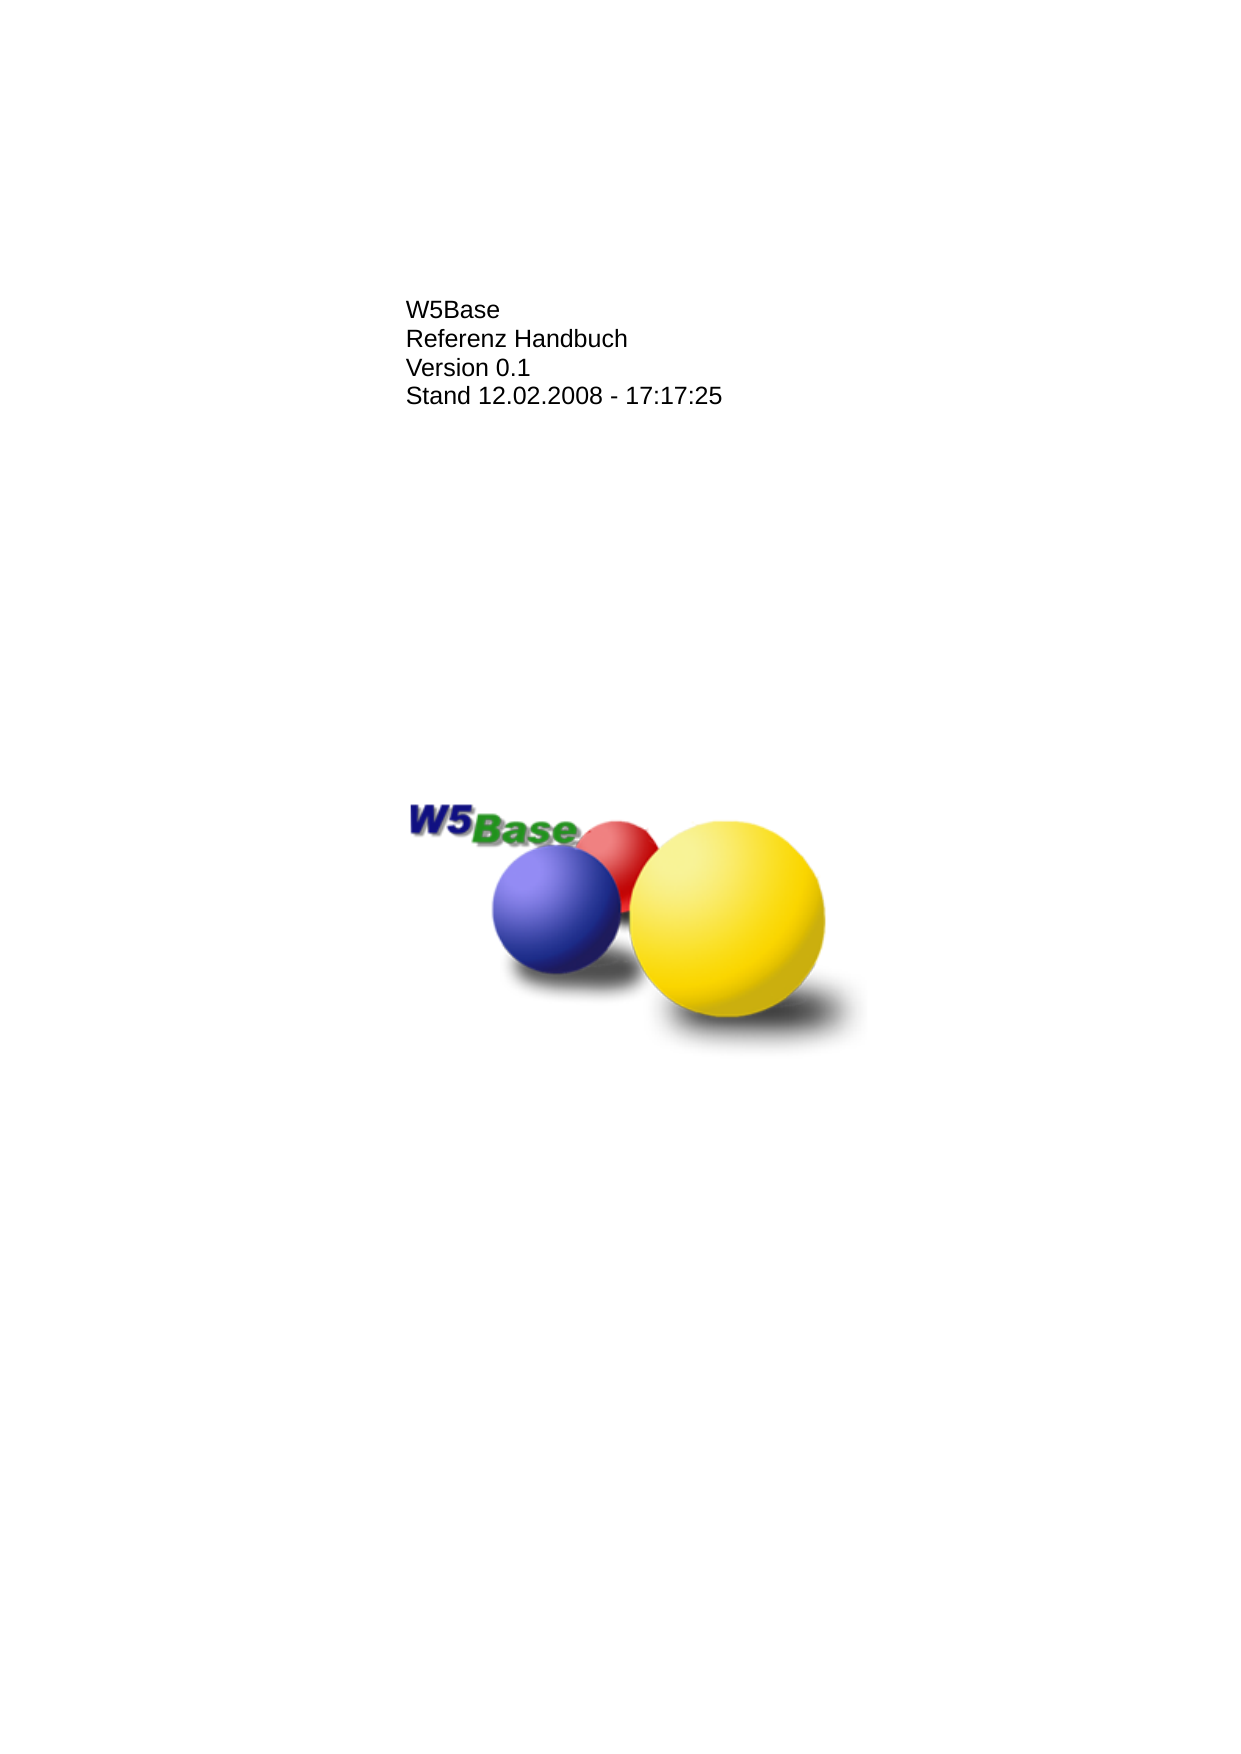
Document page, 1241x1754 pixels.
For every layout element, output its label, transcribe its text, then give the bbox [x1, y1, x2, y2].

picture [370, 734, 870, 1110]
text W5Base Referenz Handbuch Version 0.1 Stand 12.02.2008 - 17:17:25 [406, 295, 1122, 410]
